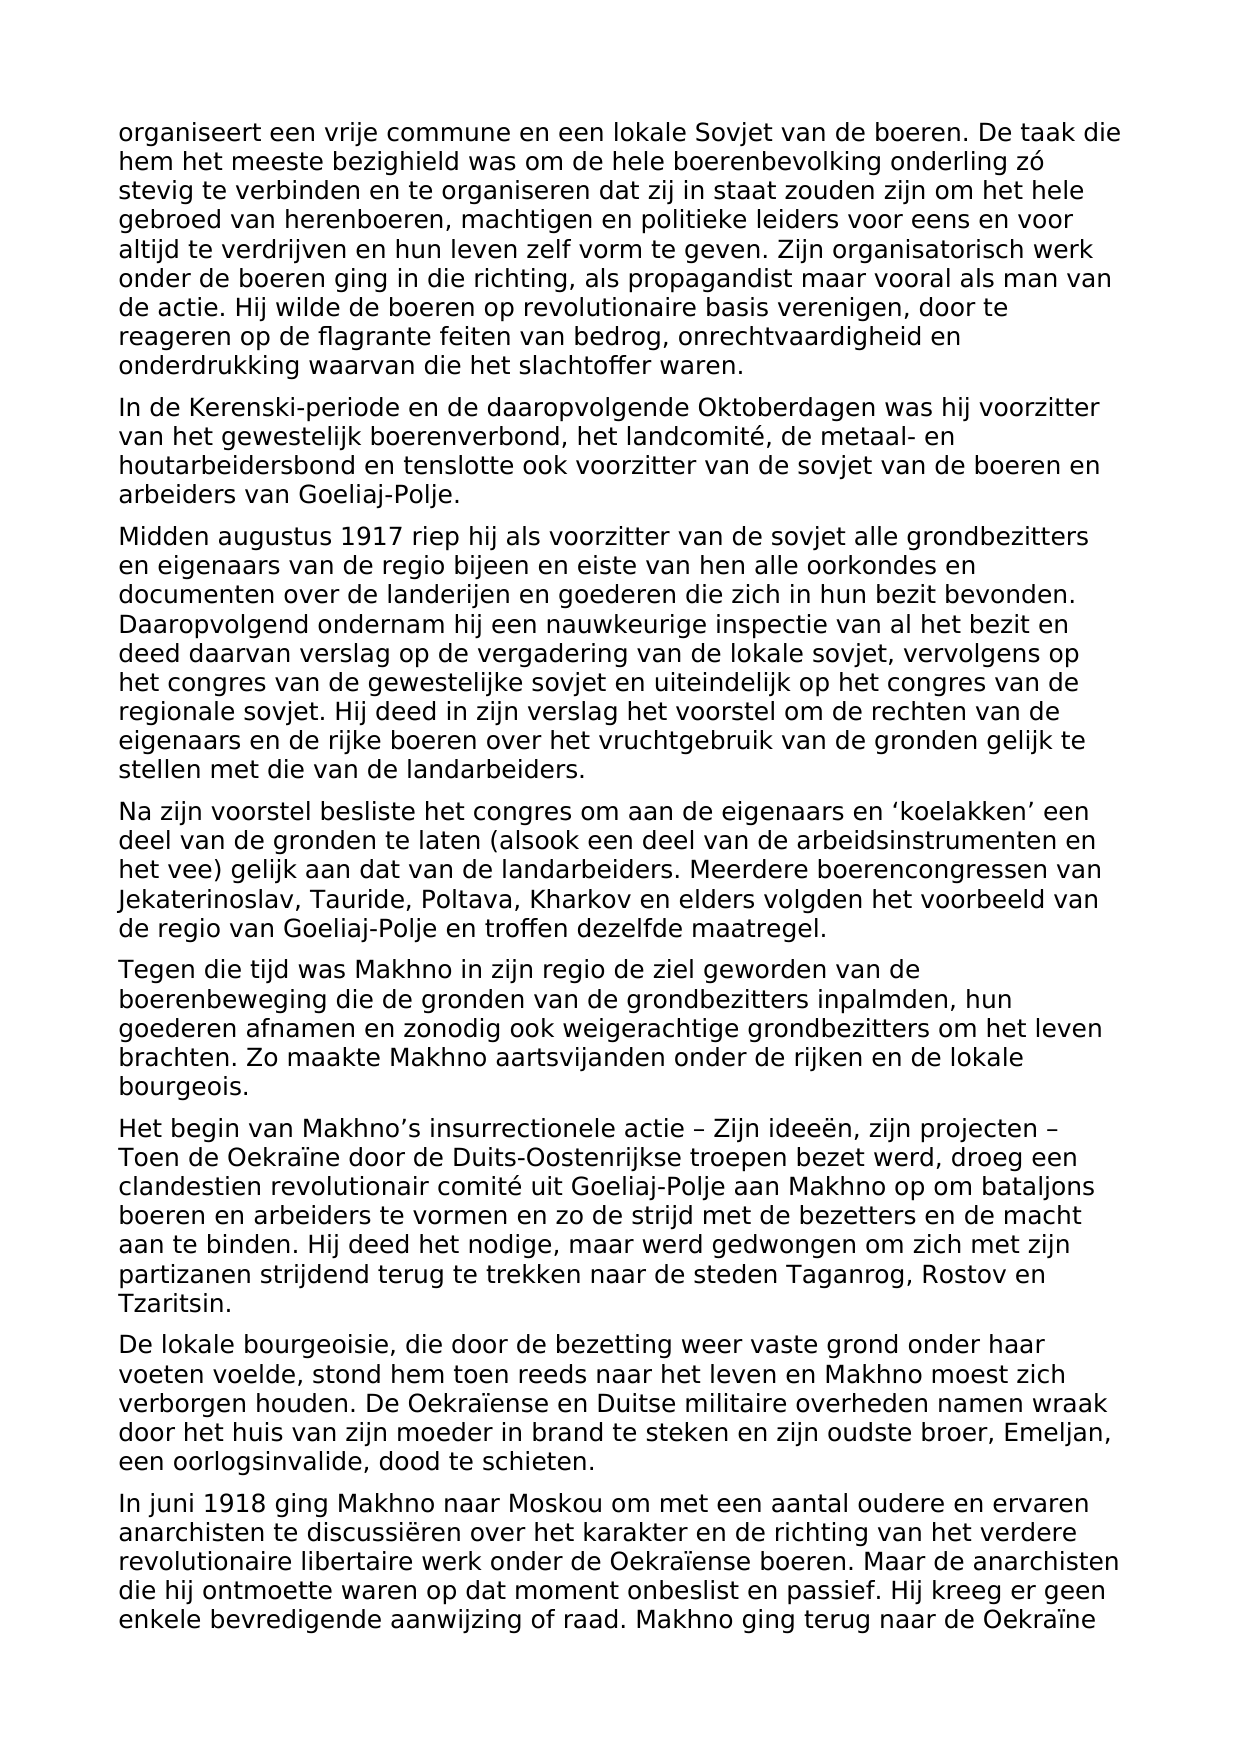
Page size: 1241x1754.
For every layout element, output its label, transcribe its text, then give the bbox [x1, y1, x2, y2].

text Het begin van Makhno’s insurrectionele actie – Zijn ideeën, zijn projecten – Toen de Oekraïne door de Duits-Oostenrijkse troepen bezet werd, droeg een clandestien revolutionair comité uit Goeliaj-Polje aan Makhno op om bataljons boeren en arbeiders te vormen en zo de strijd met de bezetters en de macht aan te binden. Hij deed het nodige, maar werd gedwongen om zich met zijn partizanen strijdend terug te trekken naar de steden Taganrog, Rostov en Tzaritsin. [118, 1114, 1122, 1318]
text In de Kerenski-periode en de daaropvolgende Oktoberdagen was hij voorzitter van het gewestelijk boerenverbond, het landcomité, de metaal- en houtarbeidersbond en tenslotte ook voorzitter van de sovjet van de boeren en arbeiders van Goeliaj-Polje. [118, 393, 1122, 510]
text In juni 1918 ging Makhno naar Moskou om met een aantal oudere en ervaren anarchisten te discussiëren over het karakter en de richting van het verdere revolutionaire libertaire werk onder de Oekraïense boeren. Maar de anarchisten die hij ontmoette waren op dat moment onbeslist en passief. Hij kreeg er geen enkele bevredigende aanwijzing of raad. Makhno ging terug naar de Oekraïne [118, 1489, 1122, 1635]
text Midden augustus 1917 riep hij als voorzitter van de sovjet alle grondbezitters en eigenaars van de regio bijeen en eiste van hen alle oorkondes en documenten over de landerijen en goederen die zich in hun bezit bevonden. Daaropvolgend ondernam hij een nauwkeurige inspectie van al het bezit en deed daarvan verslag op de vergadering van de lokale sovjet, vervolgens op het congres van de gewestelijke sovjet en uiteindelijk op het congres van de regionale sovjet. Hij deed in zijn verslag het voorstel om de rechten van de eigenaars en de rijke boeren over het vruchtgebruik van de gronden gelijk te stellen met die van de landarbeiders. [118, 522, 1122, 785]
text Tegen die tijd was Makhno in zijn regio de ziel geworden van de boerenbeweging die de gronden van de grondbezitters inpalmden, hun goederen afnamen en zonodig ook weigerachtige grondbezitters om het leven brachten. Zo maakte Makhno aartsvijanden onder de rijken en de lokale bourgeois. [118, 956, 1122, 1101]
text Na zijn voorstel besliste het congres om aan de eigenaars en ‘koelakken’ een deel van de gronden te laten (alsook een deel van de arbeidsinstrumenten en het vee) gelijk aan dat van de landarbeiders. Meerdere boerencongressen van Jekaterinoslav, Tauride, Poltava, Kharkov en elders volgden het voorbeeld van de regio van Goeliaj-Polje en troffen dezelfde maatregel. [118, 797, 1122, 943]
text De lokale bourgeoisie, die door de bezetting weer vaste grond onder haar voeten voelde, stond hem toen reeds naar het leven en Makhno moest zich verborgen houden. De Oekraïense en Duitse militaire overheden namen wraak door het huis van zijn moeder in brand te steken en zijn oudste broer, Emeljan, een oorlogsinvalide, dood te schieten. [118, 1331, 1122, 1476]
text organiseert een vrije commune en een lokale Sovjet van de boeren. De taak die hem het meeste bezighield was om de hele boerenbevolking onderling zó stevig te verbinden en te organiseren dat zij in staat zouden zijn om het hele gebroed van herenboeren, machtigen en politieke leiders voor eens en voor altijd te verdrijven en hun leven zelf vorm te geven. Zijn organisatorisch werk onder de boeren ging in die richting, als propagandist maar vooral als man van de actie. Hij wilde de boeren op revolutionaire basis verenigen, door te reageren op de flagrante feiten van bedrog, onrechtvaardigheid en onderdrukking waarvan die het slachtoffer waren. [118, 118, 1122, 381]
